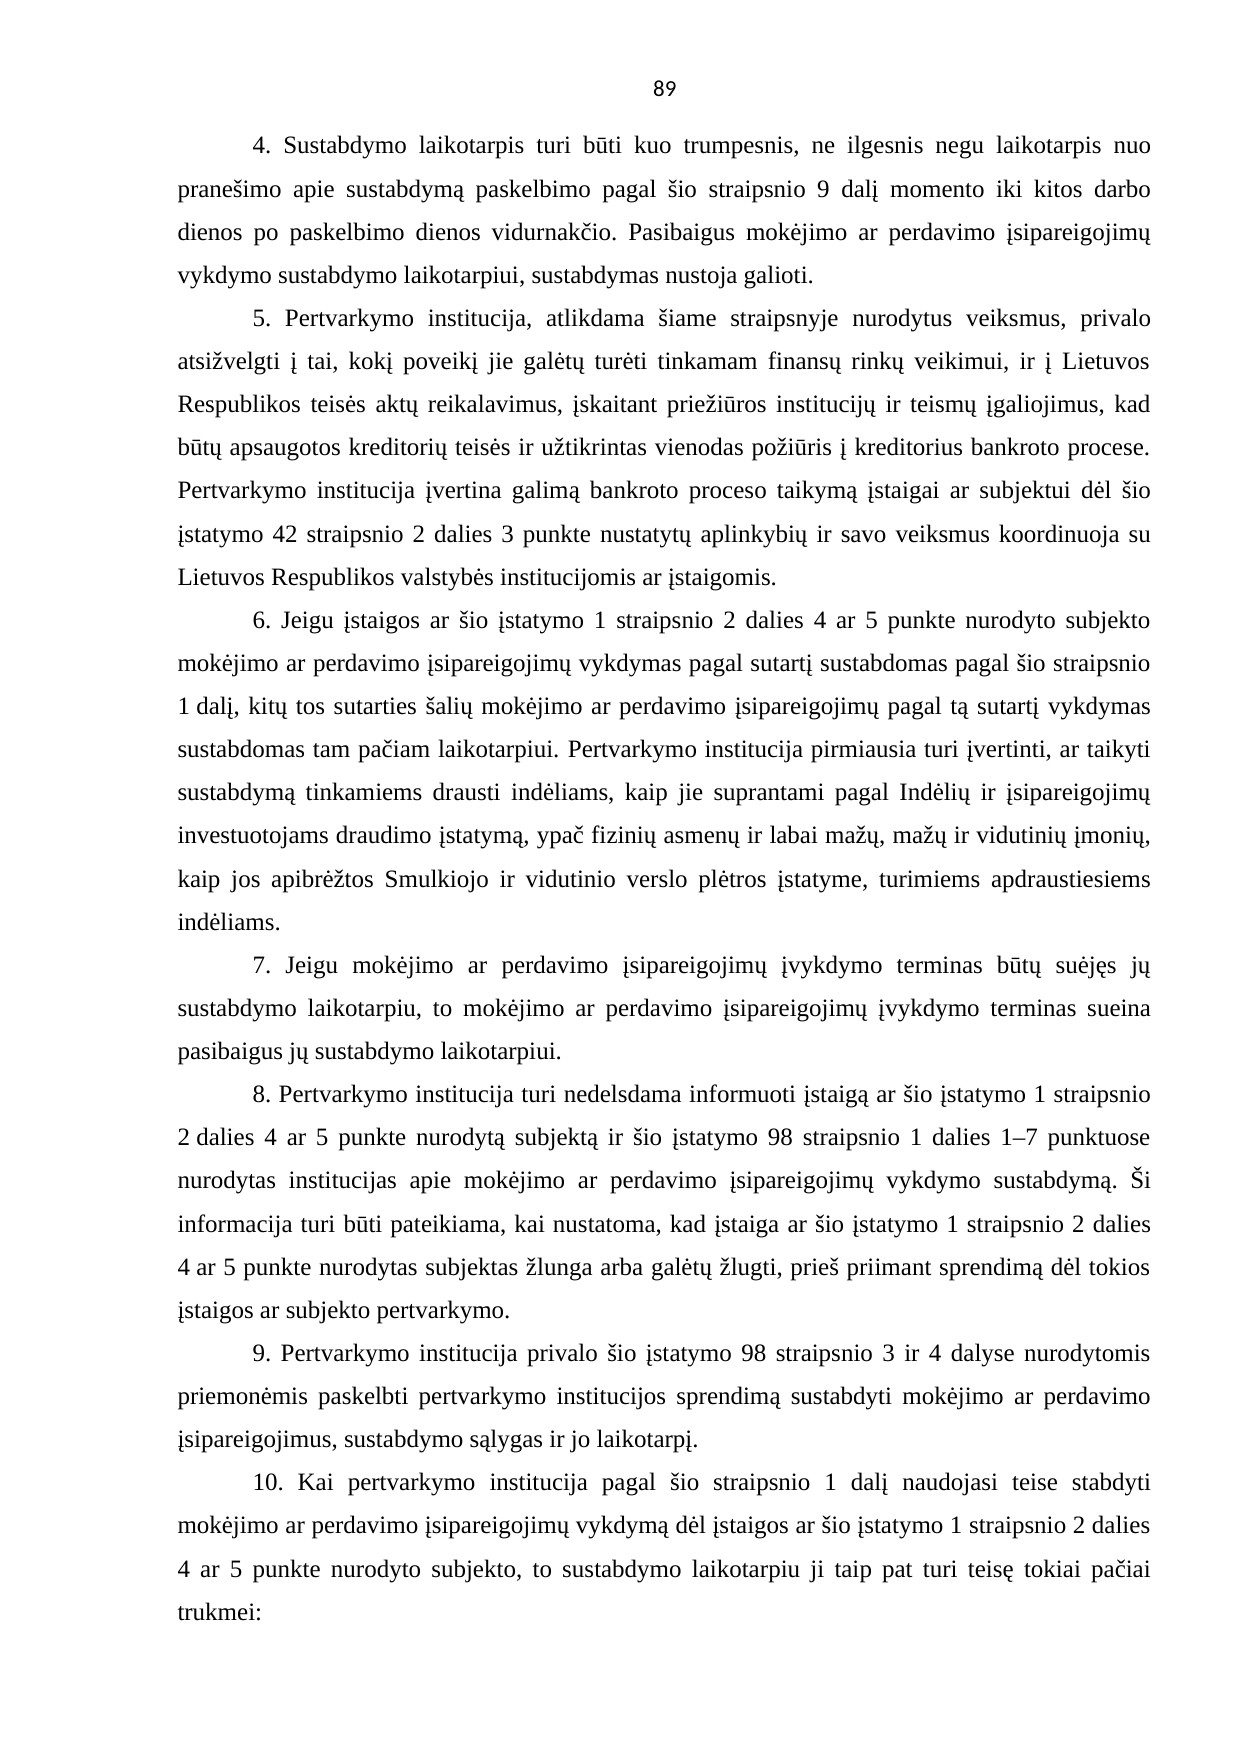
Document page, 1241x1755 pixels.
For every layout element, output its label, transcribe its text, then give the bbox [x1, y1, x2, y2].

text 8. Pertvarkymo institucija turi nedelsdama informuoti įstaigą ar šio įstatymo 1 straipsnio 2 dalies 4 ar 5 punkte nurodytą subjektą ir šio įstatymo 98 straipsnio 1 dalies 1‒7 punktuose nurodytas institucijas apie mokėjimo ar perdavimo įsipareigojimų vykdymo sustabdymą. Ši informacija turi būti pateikiama, kai nustatoma, kad įstaiga ar šio įstatymo 1 straipsnio 2 dalies 4 ar 5 punkte nurodytas subjektas žlunga arba galėtų žlugti, prieš priimant sprendimą dėl tokios įstaigos ar subjekto pertvarkymo. [177, 1079, 1152, 1324]
text 7. Jeigu mokėjimo ar perdavimo įsipareigojimų įvykdymo terminas būtų suėjęs jų sustabdymo laikotarpiu, to mokėjimo ar perdavimo įsipareigojimų įvykdymo terminas sueina pasibaigus jų sustabdymo laikotarpiui. [177, 950, 1152, 1065]
text 5. Pertvarkymo institucija, atlikdama šiame straipsnyje nurodytus veiksmus, privalo atsižvelgti į tai, kokį poveikį jie galėtų turėti tinkamam finansų rinkų veikimui, ir į Lietuvos Respublikos teisės aktų reikalavimus, įskaitant priežiūros institucijų ir teismų įgaliojimus, kad būtų apsaugotos kreditorių teisės ir užtikrintas vienodas požiūris į kreditorius bankroto procese. Pertvarkymo institucija įvertina galimą bankroto proceso taikymą įstaigai ar subjektui dėl šio įstatymo 42 straipsnio 2 dalies 3 punkte nustatytų aplinkybių ir savo veiksmus koordinuoja su Lietuvos Respublikos valstybės institucijomis ar įstaigomis. [177, 303, 1152, 591]
text 6. Jeigu įstaigos ar šio įstatymo 1 straipsnio 2 dalies 4 ar 5 punkte nurodyto subjekto mokėjimo ar perdavimo įsipareigojimų vykdymas pagal sutartį sustabdomas pagal šio straipsnio 1 dalį, kitų tos sutarties šalių mokėjimo ar perdavimo įsipareigojimų pagal tą sutartį vykdymas sustabdomas tam pačiam laikotarpiui. Pertvarkymo institucija pirmiausia turi įvertinti, ar taikyti sustabdymą tinkamiems drausti indėliams, kaip jie suprantami pagal Indėlių ir įsipareigojimų investuotojams draudimo įstatymą, ypač fizinių asmenų ir labai mažų, mažų ir vidutinių įmonių, kaip jos apibrėžtos Smulkiojo ir vidutinio verslo plėtros įstatyme, turimiems apdraustiesiems indėliams. [177, 605, 1152, 936]
text 10. Kai pertvarkymo institucija pagal šio straipsnio 1 dalį naudojasi teise stabdyti mokėjimo ar perdavimo įsipareigojimų vykdymą dėl įstaigos ar šio įstatymo 1 straipsnio 2 dalies 4 ar 5 punkte nurodyto subjekto, to sustabdymo laikotarpiu ji taip pat turi teisę tokiai pačiai trukmei: [177, 1467, 1152, 1626]
text 9. Pertvarkymo institucija privalo šio įstatymo 98 straipsnio 3 ir 4 dalyse nurodytomis priemonėmis paskelbti pertvarkymo institucijos sprendimą sustabdyti mokėjimo ar perdavimo įsipareigojimus, sustabdymo sąlygas ir jo laikotarpį. [177, 1338, 1152, 1453]
text 4. Sustabdymo laikotarpis turi būti kuo trumpesnis, ne ilgesnis negu laikotarpis nuo pranešimo apie sustabdymą paskelbimo pagal šio straipsnio 9 dalį momento iki kitos darbo dienos po paskelbimo dienos vidurnakčio. Pasibaigus mokėjimo ar perdavimo įsipareigojimų vykdymo sustabdymo laikotarpiui, sustabdymas nustoja galioti. [177, 131, 1152, 289]
